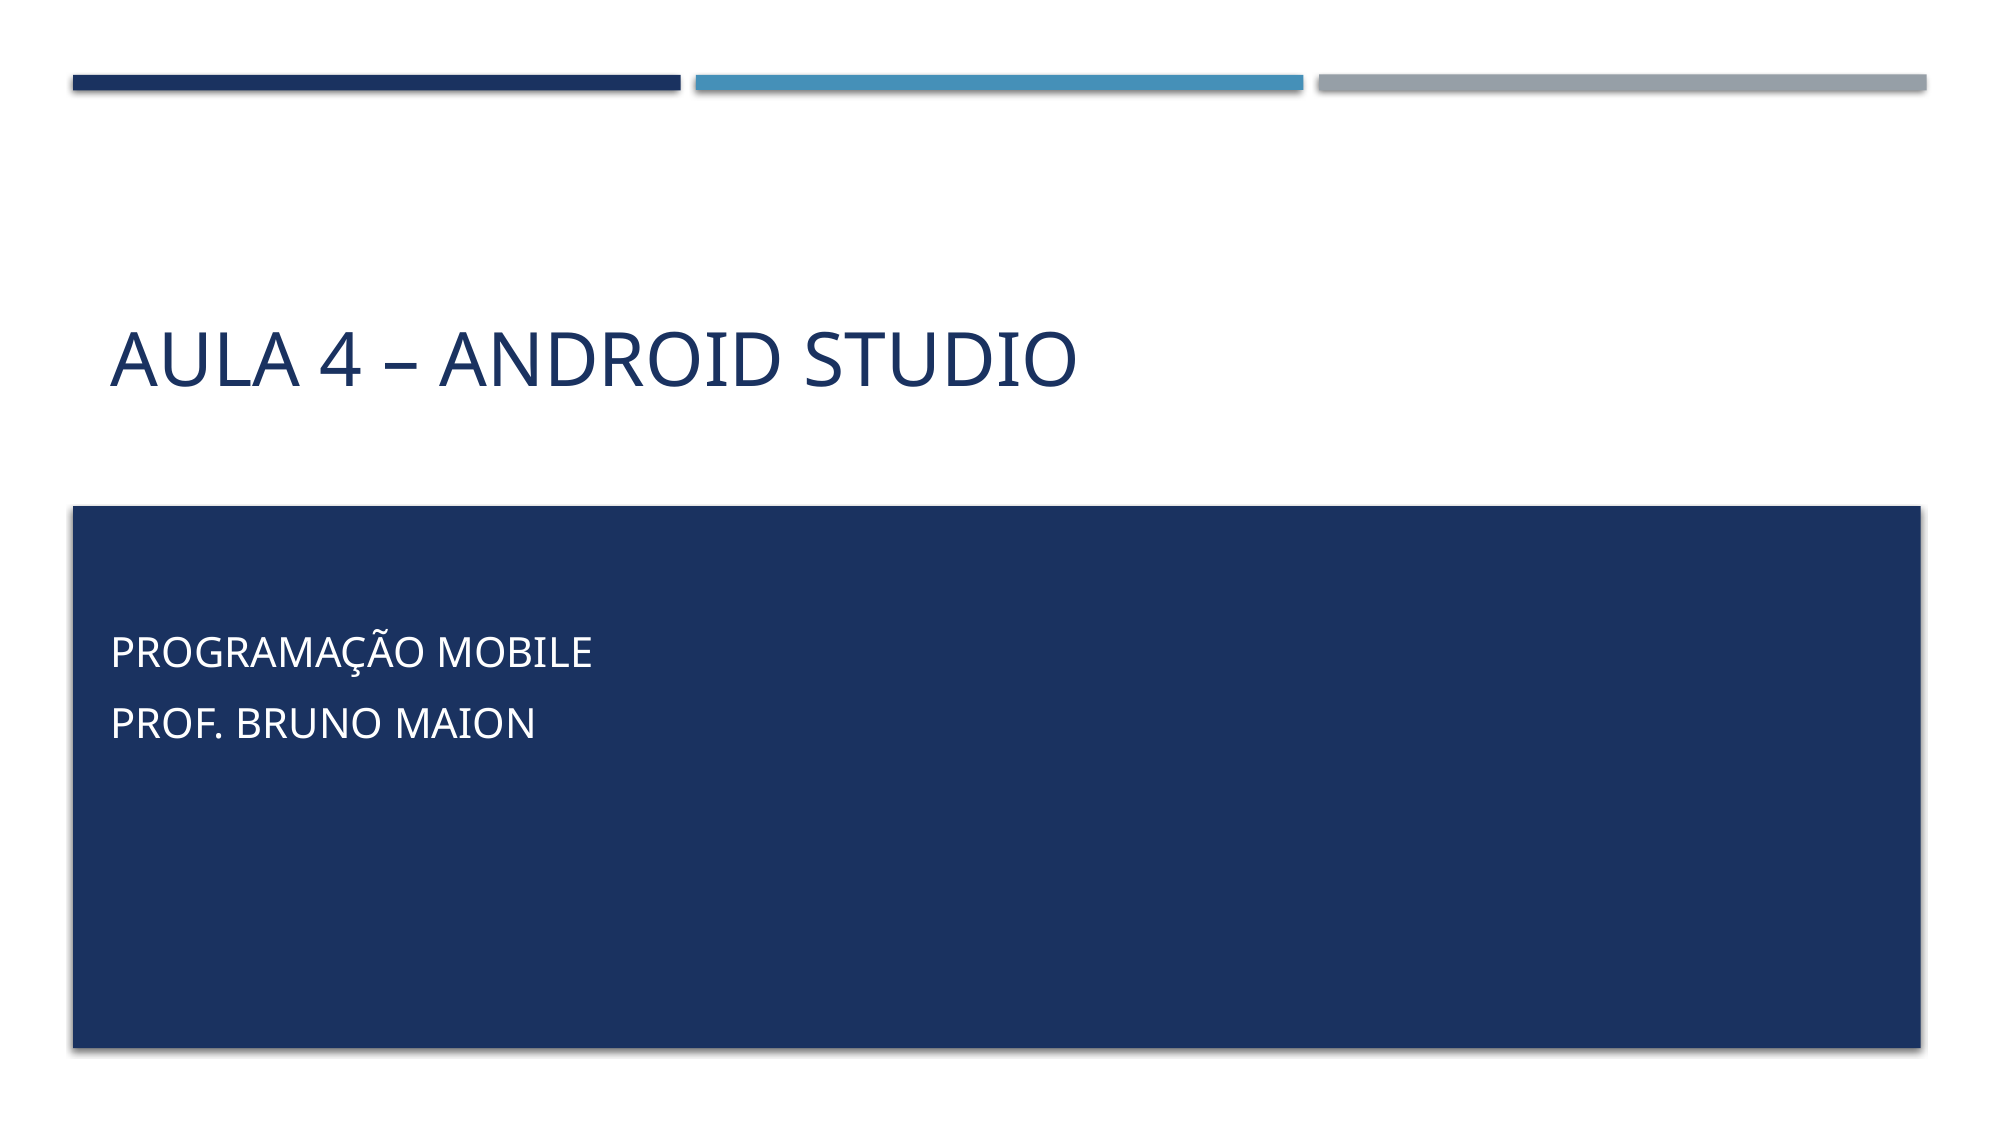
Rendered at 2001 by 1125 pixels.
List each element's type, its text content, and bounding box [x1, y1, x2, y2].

subtitle Programação Mobile Prof. Bruno Maion [95, 618, 1899, 716]
title Aula 4 – Android studio [95, 167, 1899, 410]
